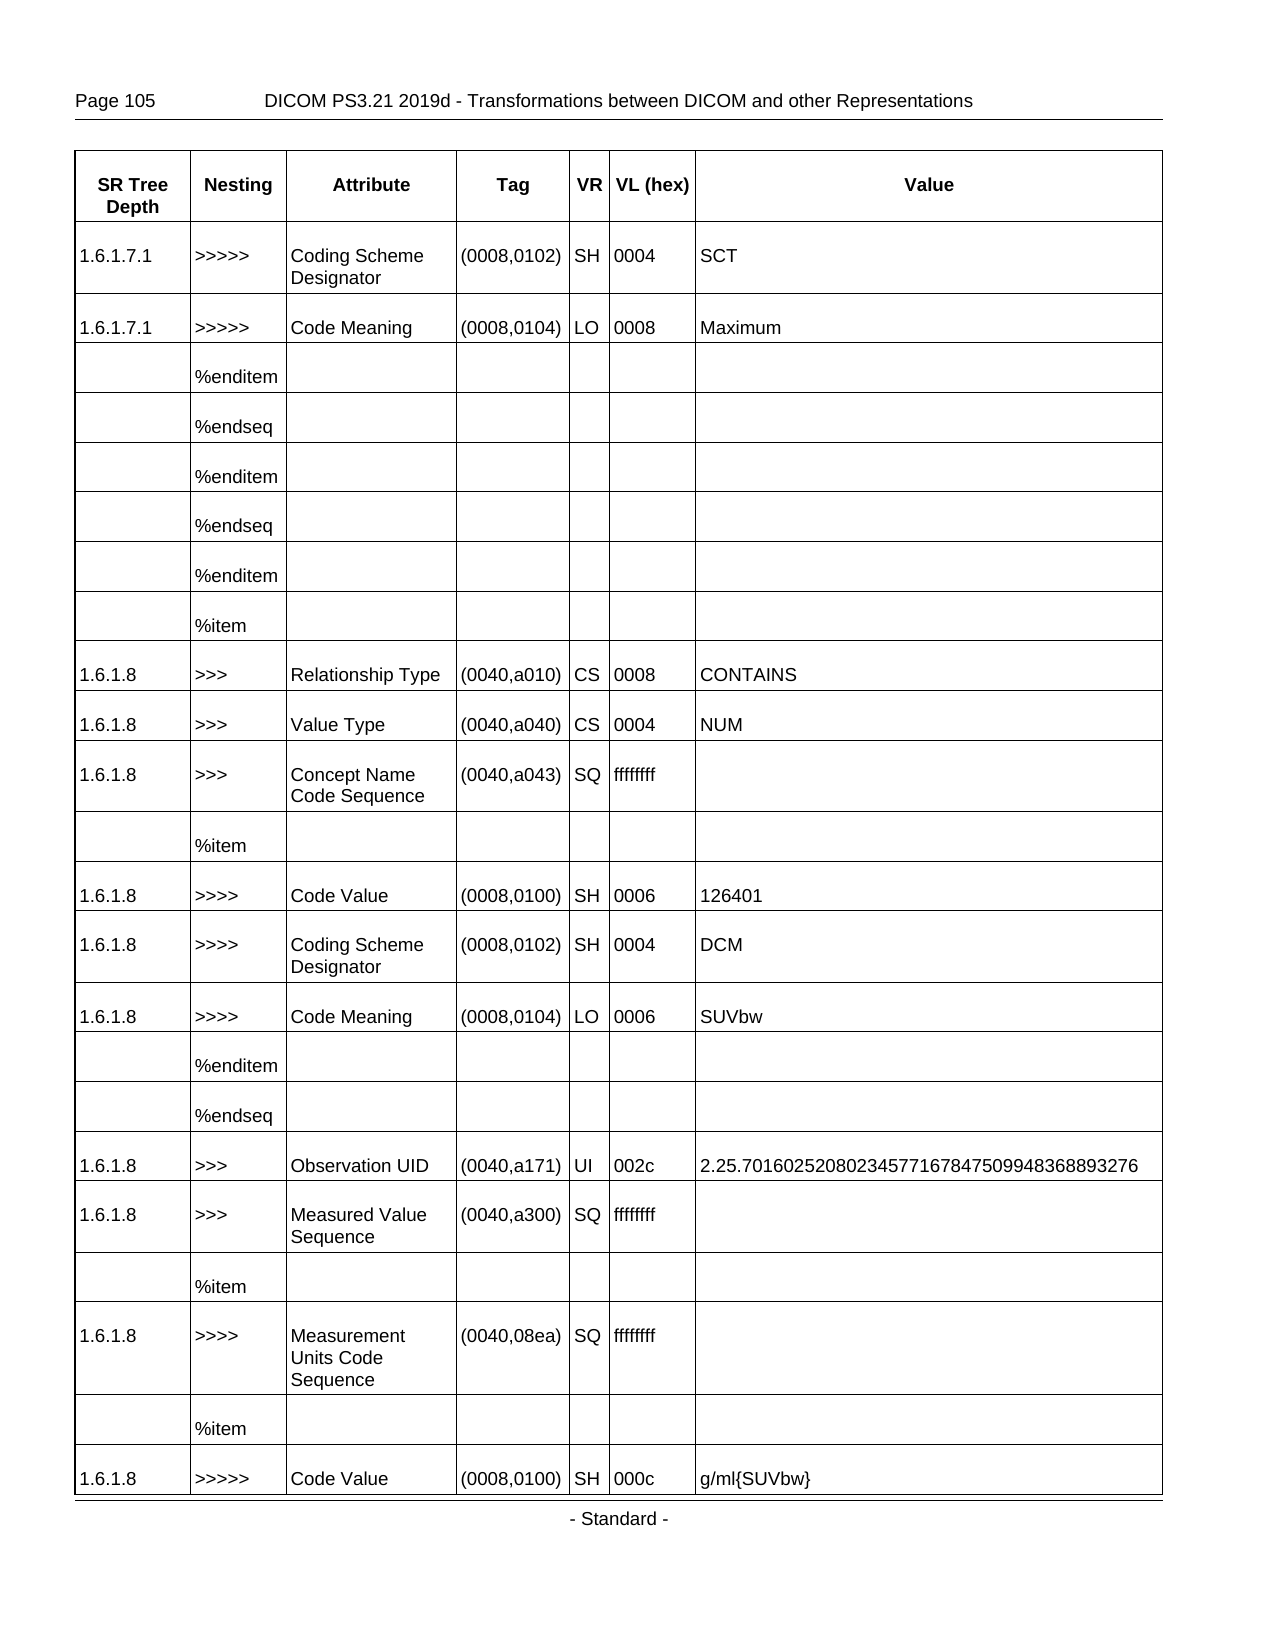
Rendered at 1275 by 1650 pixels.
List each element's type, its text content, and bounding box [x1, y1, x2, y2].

table_header VL (hex) [610, 151, 695, 221]
table_cell LO [570, 983, 609, 1031]
table_cell %item [191, 812, 286, 861]
table_cell [457, 592, 569, 640]
table_cell [570, 393, 609, 442]
table_cell [287, 1253, 456, 1301]
table_cell SH [570, 862, 609, 910]
table_cell 1.6.1.8 [76, 983, 190, 1031]
table_cell [570, 492, 609, 541]
table_cell 0004 [610, 222, 695, 292]
table_cell 1.6.1.8 [76, 911, 190, 982]
table_cell 0008 [610, 641, 695, 690]
table_cell 0004 [610, 911, 695, 982]
table_cell CONTAINS [696, 641, 1162, 690]
table_cell [287, 1032, 456, 1081]
table_cell [696, 1253, 1162, 1301]
table_cell 0006 [610, 862, 695, 910]
table_cell 126401 [696, 862, 1162, 910]
table_cell NUM [696, 691, 1162, 740]
table_cell %item [191, 1395, 286, 1444]
table_cell [610, 1082, 695, 1131]
table_cell Measurement Units Code Sequence [287, 1302, 456, 1394]
table_cell SH [570, 1445, 609, 1493]
table_cell [696, 492, 1162, 541]
table_cell [696, 592, 1162, 640]
table_cell [696, 812, 1162, 861]
table_cell Observation UID [287, 1132, 456, 1180]
table_cell 1.6.1.8 [76, 1445, 190, 1493]
table_cell [287, 492, 456, 541]
table_cell %enditem [191, 542, 286, 591]
table_cell [610, 592, 695, 640]
table_cell [570, 1395, 609, 1444]
table_cell [457, 393, 569, 442]
table_cell (0040,a300) [457, 1181, 569, 1252]
table_cell [696, 1032, 1162, 1081]
table_cell [610, 812, 695, 861]
table_cell SUVbw [696, 983, 1162, 1031]
table_cell (0040,a010) [457, 641, 569, 690]
table_header Tag [457, 151, 569, 221]
table_cell Code Value [287, 1445, 456, 1493]
table_cell [457, 542, 569, 591]
table_cell (0008,0100) [457, 862, 569, 910]
table_cell 0006 [610, 983, 695, 1031]
table_cell 2.25.70160252080234577167847509948368893276 [696, 1132, 1162, 1180]
table_cell Code Value [287, 862, 456, 910]
table_header SR Tree Depth [76, 151, 190, 221]
table_cell (0008,0104) [457, 294, 569, 342]
table_cell [610, 393, 695, 442]
table_cell (0008,0102) [457, 222, 569, 292]
table_cell %item [191, 1253, 286, 1301]
table_cell Value Type [287, 691, 456, 740]
table_cell Code Meaning [287, 294, 456, 342]
table_cell Concept Name Code Sequence [287, 741, 456, 811]
table_cell (0040,a040) [457, 691, 569, 740]
table_cell [610, 1253, 695, 1301]
table_cell DCM [696, 911, 1162, 982]
table_cell >>> [191, 741, 286, 811]
table_cell [76, 1082, 190, 1131]
table_cell Relationship Type [287, 641, 456, 690]
table_cell [76, 492, 190, 541]
table_cell [610, 1032, 695, 1081]
table_cell [287, 812, 456, 861]
table_cell %endseq [191, 492, 286, 541]
table_cell 1.6.1.8 [76, 862, 190, 910]
table_cell [570, 812, 609, 861]
table_cell Coding Scheme Designator [287, 911, 456, 982]
table_cell >>>>> [191, 1445, 286, 1493]
table_cell CS [570, 641, 609, 690]
table_cell g/ml{SUVbw} [696, 1445, 1162, 1493]
table_cell >>>> [191, 1302, 286, 1394]
table_cell [696, 1395, 1162, 1444]
table_cell SH [570, 911, 609, 982]
table_cell [76, 592, 190, 640]
table_header Attribute [287, 151, 456, 221]
table_cell Maximum [696, 294, 1162, 342]
table_cell %enditem [191, 443, 286, 491]
table_cell [457, 492, 569, 541]
table_cell [287, 343, 456, 392]
table_cell [570, 1082, 609, 1131]
table_cell (0008,0100) [457, 1445, 569, 1493]
table_header VR [570, 151, 609, 221]
table_cell (0008,0102) [457, 911, 569, 982]
table_cell [76, 343, 190, 392]
table_cell SQ [570, 1302, 609, 1394]
table_cell [610, 343, 695, 392]
table_cell (0040,a171) [457, 1132, 569, 1180]
table_cell (0040,a043) [457, 741, 569, 811]
table_cell [696, 741, 1162, 811]
table_cell 1.6.1.8 [76, 1302, 190, 1394]
table_cell [287, 1395, 456, 1444]
table_cell [570, 443, 609, 491]
table_cell [610, 443, 695, 491]
table_cell (0008,0104) [457, 983, 569, 1031]
table_header Nesting [191, 151, 286, 221]
table_cell 002c [610, 1132, 695, 1180]
table_cell [570, 542, 609, 591]
table_cell [457, 1032, 569, 1081]
table_cell Measured Value Sequence [287, 1181, 456, 1252]
table_cell 1.6.1.8 [76, 1181, 190, 1252]
table_cell >>> [191, 1181, 286, 1252]
table_cell LO [570, 294, 609, 342]
table_cell ffffffff [610, 1302, 695, 1394]
table_cell [696, 343, 1162, 392]
table_cell %endseq [191, 1082, 286, 1131]
table_cell %enditem [191, 1032, 286, 1081]
table_cell [287, 592, 456, 640]
table_cell SQ [570, 1181, 609, 1252]
table_cell >>> [191, 1132, 286, 1180]
table_cell [457, 812, 569, 861]
table_cell ffffffff [610, 741, 695, 811]
table_cell SCT [696, 222, 1162, 292]
table_cell 1.6.1.8 [76, 741, 190, 811]
table_cell [457, 443, 569, 491]
table_cell >>>> [191, 862, 286, 910]
table_cell >>> [191, 691, 286, 740]
table_cell [76, 1032, 190, 1081]
table_cell [76, 812, 190, 861]
table_cell [696, 1302, 1162, 1394]
table_header Value [696, 151, 1162, 221]
table_cell >>> [191, 641, 286, 690]
table_cell [570, 592, 609, 640]
table_cell 1.6.1.8 [76, 641, 190, 690]
table_cell [696, 1082, 1162, 1131]
table_cell [696, 1181, 1162, 1252]
table_cell 0008 [610, 294, 695, 342]
table_cell CS [570, 691, 609, 740]
table_cell 1.6.1.8 [76, 691, 190, 740]
table_cell >>>>> [191, 222, 286, 292]
table_cell [76, 1395, 190, 1444]
table_cell %item [191, 592, 286, 640]
table_cell 0004 [610, 691, 695, 740]
table_cell ffffffff [610, 1181, 695, 1252]
table_cell Code Meaning [287, 983, 456, 1031]
table_cell [287, 393, 456, 442]
table_cell %endseq [191, 393, 286, 442]
table_cell [696, 542, 1162, 591]
table_cell [287, 1082, 456, 1131]
table_cell (0040,08ea) [457, 1302, 569, 1394]
table_cell [610, 492, 695, 541]
table_cell [76, 1253, 190, 1301]
table_cell [696, 393, 1162, 442]
table_cell [287, 542, 456, 591]
table_cell [696, 443, 1162, 491]
table_cell UI [570, 1132, 609, 1180]
table_cell 000c [610, 1445, 695, 1493]
table_cell [457, 343, 569, 392]
table_cell >>>> [191, 983, 286, 1031]
table_cell SH [570, 222, 609, 292]
table_cell 1.6.1.7.1 [76, 294, 190, 342]
table_cell [570, 1032, 609, 1081]
table_cell SQ [570, 741, 609, 811]
table_cell [457, 1395, 569, 1444]
table_cell [570, 1253, 609, 1301]
table_cell [287, 443, 456, 491]
table_cell [457, 1082, 569, 1131]
table_cell [610, 1395, 695, 1444]
table_cell [76, 443, 190, 491]
table_cell [570, 343, 609, 392]
table_cell 1.6.1.8 [76, 1132, 190, 1180]
table_cell Coding Scheme Designator [287, 222, 456, 292]
table_cell [76, 542, 190, 591]
table_cell [76, 393, 190, 442]
table_cell %enditem [191, 343, 286, 392]
table_cell [457, 1253, 569, 1301]
table_cell [610, 542, 695, 591]
table_cell >>>>> [191, 294, 286, 342]
table_cell >>>> [191, 911, 286, 982]
table_cell 1.6.1.7.1 [76, 222, 190, 292]
